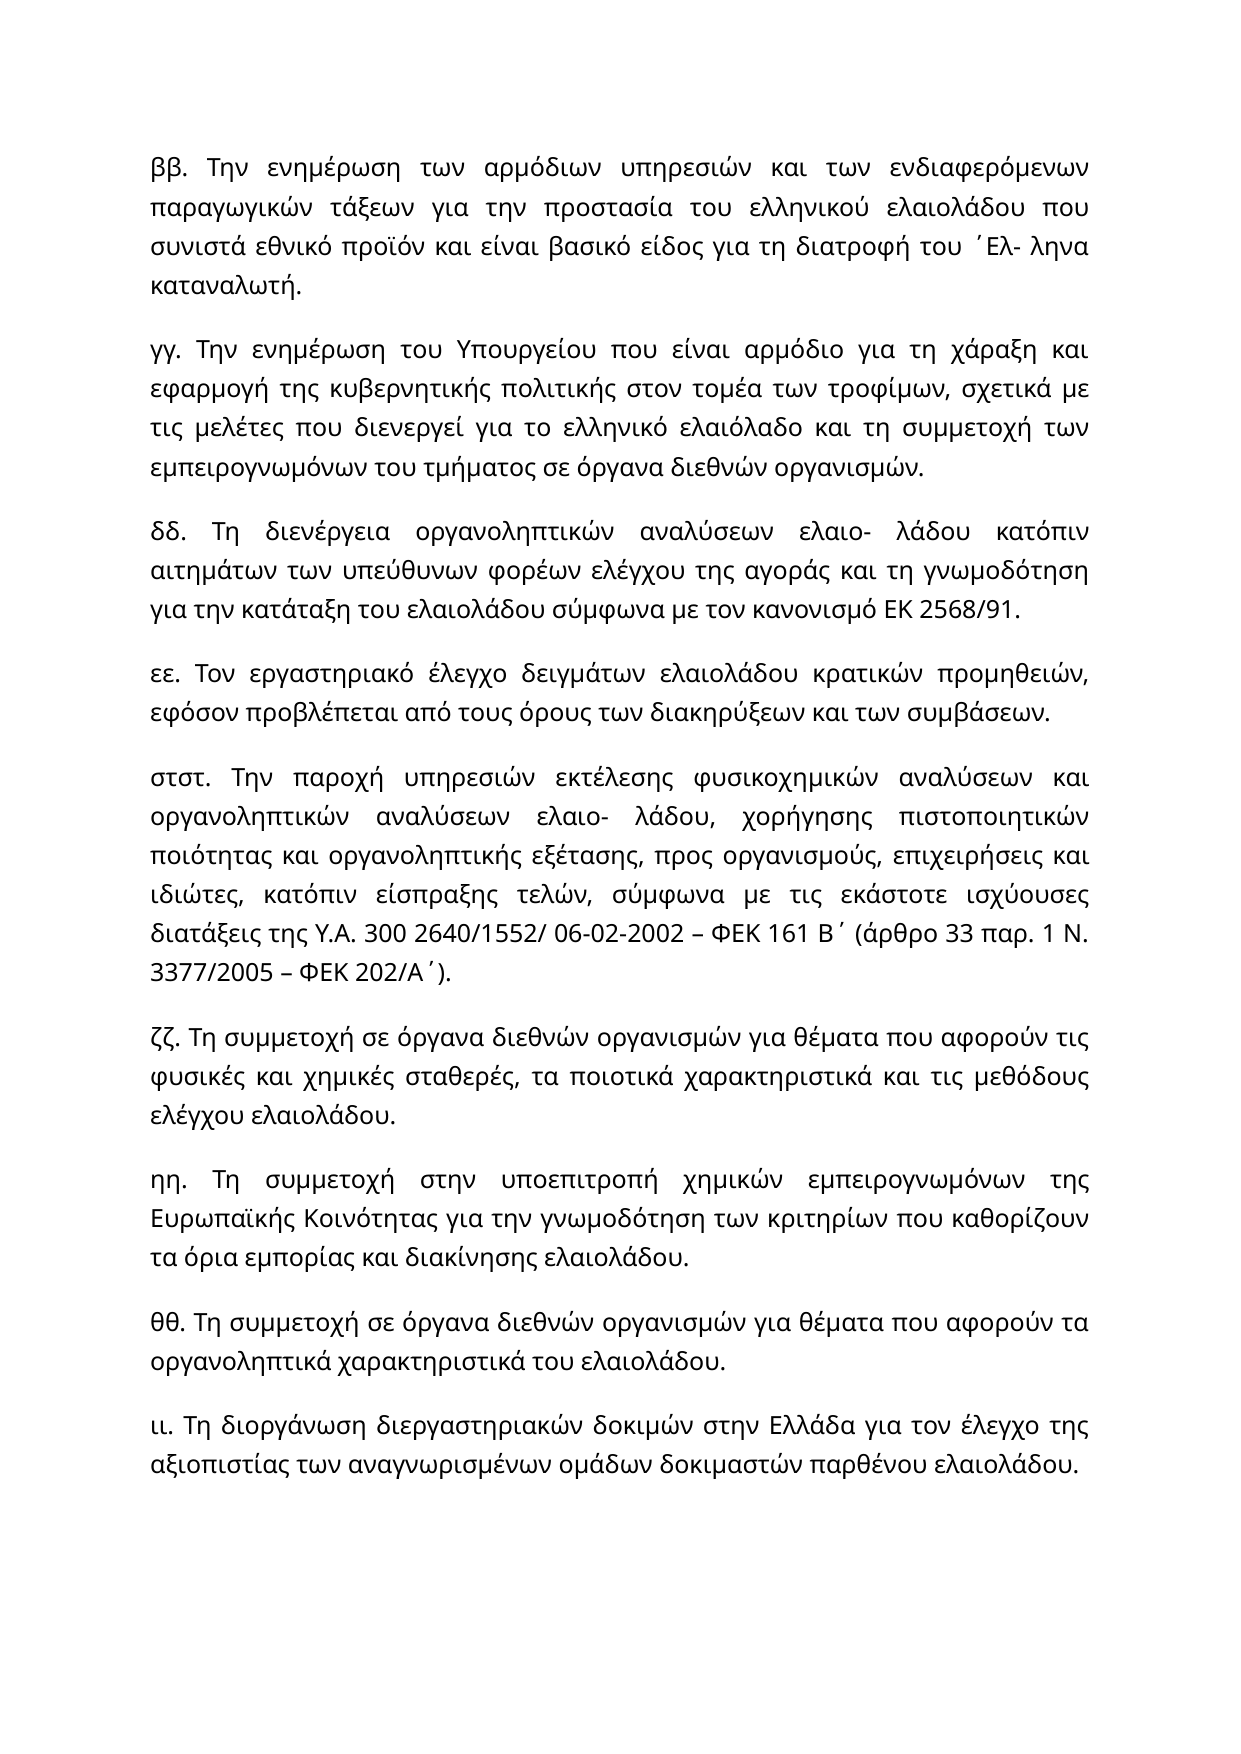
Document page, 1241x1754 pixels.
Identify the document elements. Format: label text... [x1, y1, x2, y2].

text θθ. Τη συμμετοχή σε όργανα διεθνών οργανισμών για θέματα που αφορούν τα οργανοληπτικά χαρακτηριστικά του ελαιολάδου. [150, 1304, 1090, 1377]
text δδ. Τη διενέργεια οργανοληπτικών αναλύσεων ελαιο- λάδου κατόπιν αιτημάτων των υπεύθυνων φορέων ελέγχου της αγοράς και τη γνωμοδότηση για την κατάταξη του ελαιολάδου σύμφωνα με τον κανονισμό ΕΚ 2568/91. [150, 513, 1090, 626]
text ηη. Τη συμμετοχή στην υποεπιτροπή χημικών εμπειρογνωμόνων της Ευρωπαϊκής Κοινότητας για την γνωμοδότηση των κριτηρίων που καθορίζουν τα όρια εμπορίας και διακίνησης ελαιολάδου. [150, 1162, 1090, 1274]
text γγ. Την ενημέρωση του Υπουργείου που είναι αρμόδιο για τη χάραξη και εφαρμογή της κυβερνητικής πολιτικής στον τομέα των τροφίμων, σχετικά με τις μελέτες που διενεργεί για το ελληνικό ελαιόλαδο και τη συμμετοχή των εμπειρογνωμόνων του τμήματος σε όργανα διεθνών οργανισμών. [150, 332, 1090, 483]
text ιι. Τη διοργάνωση διεργαστηριακών δοκιμών στην Ελλάδα για τον έλεγχο της αξιοπιστίας των αναγνωρισμένων ομάδων δοκιμαστών παρθένου ελαιολάδου. [150, 1407, 1090, 1481]
text εε. Τον εργαστηριακό έλεγχο δειγμάτων ελαιολάδου κρατικών προμηθειών, εφόσον προβλέπεται από τους όρους των διακηρύξεων και των συμβάσεων. [150, 656, 1090, 729]
text ββ. Την ενημέρωση των αρμόδιων υπηρεσιών και των ενδιαφερόμενων παραγωγικών τάξεων για την προστασία του ελληνικού ελαιολάδου που συνιστά εθνικό προϊόν και είναι βασικό είδος για τη διατροφή του ΄Ελ- ληνα καταναλωτή. [150, 150, 1090, 302]
text ζζ. Τη συμμετοχή σε όργανα διεθνών οργανισμών για θέματα που αφορούν τις φυσικές και χημικές σταθερές, τα ποιοτικά χαρακτηριστικά και τις μεθόδους ελέγχου ελαιολάδου. [150, 1019, 1090, 1132]
text στστ. Την παροχή υπηρεσιών εκτέλεσης φυσικοχημικών αναλύσεων και οργανοληπτικών αναλύσεων ελαιο- λάδου, χορήγησης πιστοποιητικών ποιότητας και οργανοληπτικής εξέτασης, προς οργανισμούς, επιχειρήσεις και ιδιώτες, κατόπιν είσπραξης τελών, σύμφωνα με τις εκάστοτε ισχύουσες διατάξεις της Υ.Α. 300 2640/1552/ 06-02-2002 – ΦΕΚ 161 Β΄ (άρθρο 33 παρ. 1 Ν. 3377/2005 – ΦΕΚ 202/Α΄). [150, 759, 1090, 989]
